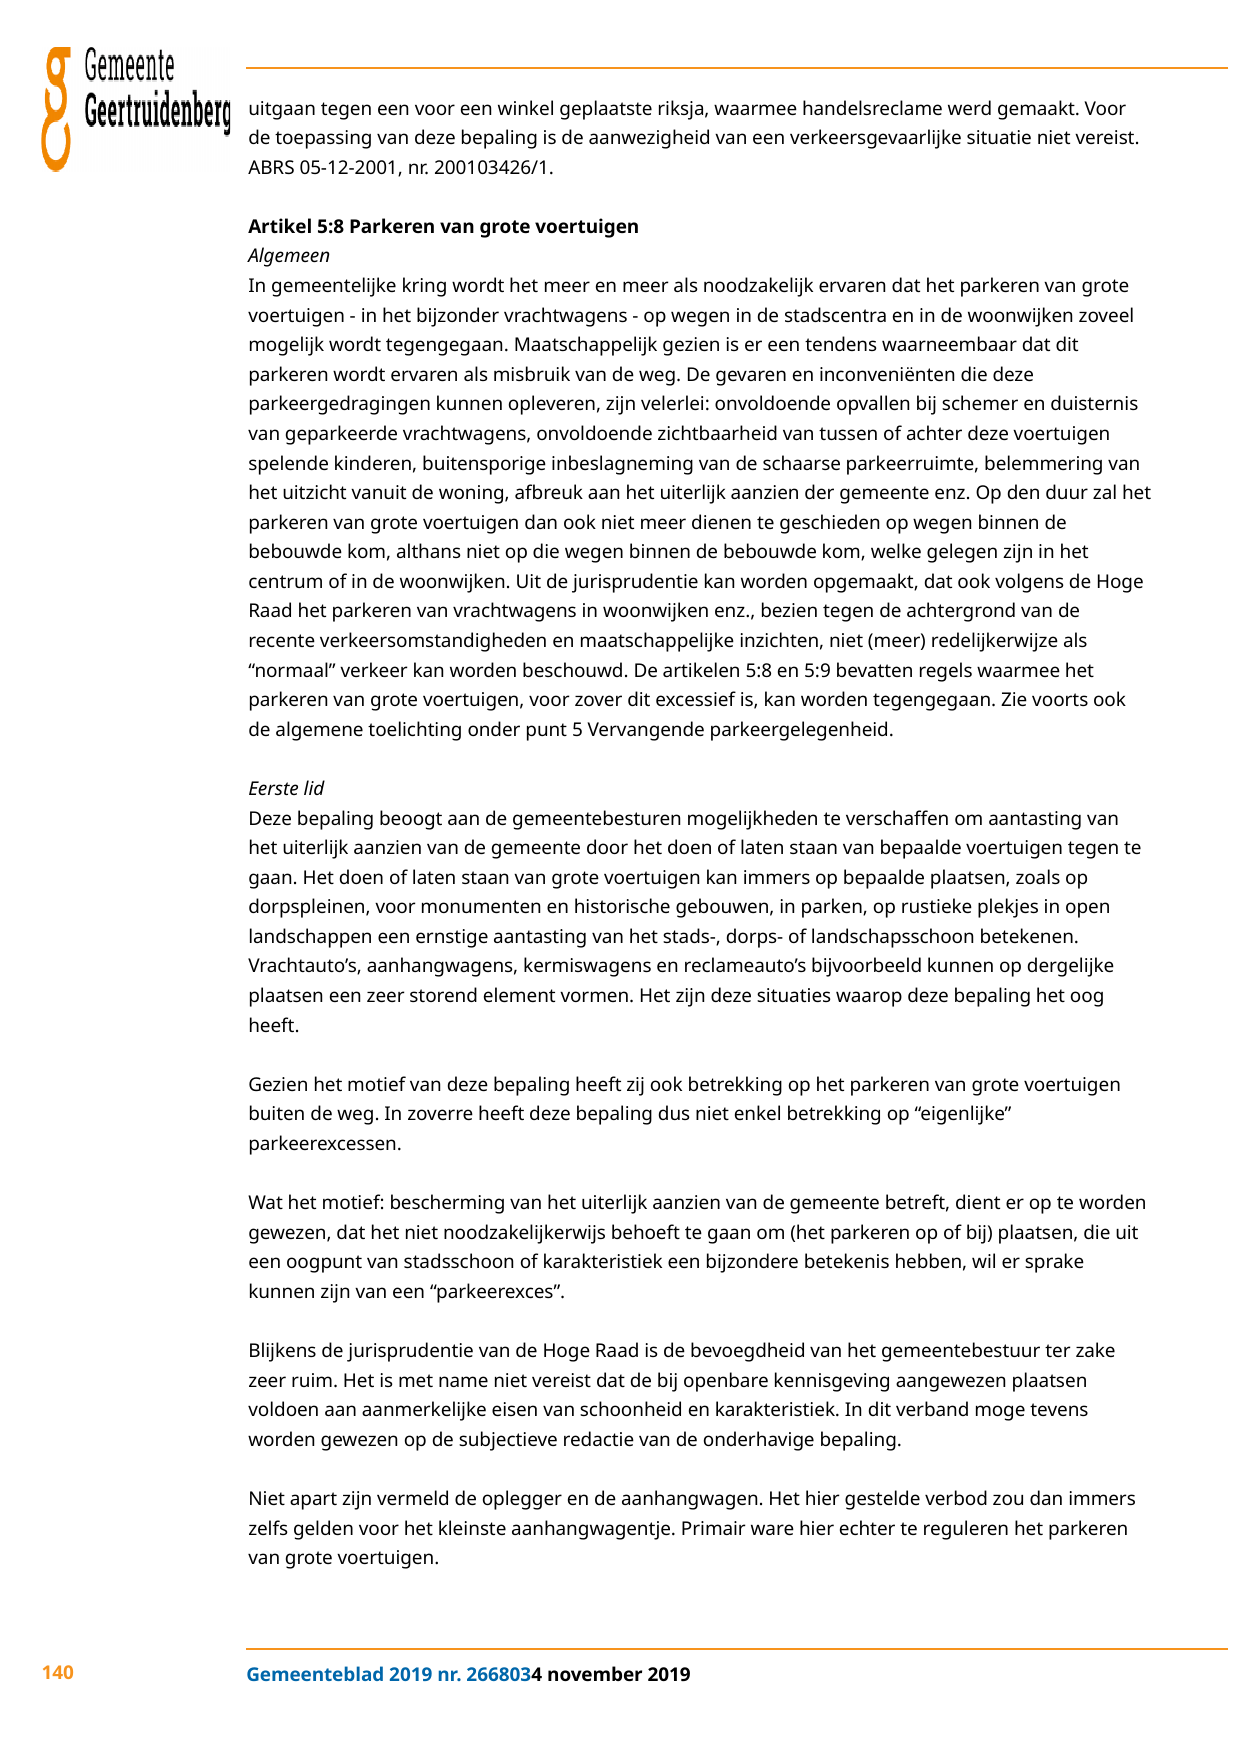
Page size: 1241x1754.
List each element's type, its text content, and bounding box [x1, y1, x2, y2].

picture [41, 47, 231, 172]
text Algemeen [248, 243, 1152, 268]
text Wat het motief: bescherming van het uiterlijk aanzien van de gemeente betreft, dient er op te worden gewezen, dat het niet noodzakelijkerwijs behoeft te gaan om (het parkeren op of bij) plaatsen, die uit een oogpunt van stadsschoon of karakteristiek een bijzondere betekenis hebben, wil er sprake kunnen zijn van een “parkeerexces”. [248, 1189, 1152, 1304]
text Blijkens de jurisprudentie van de Hoge Raad is de bevoegdheid van het gemeentebestuur ter zake zeer ruim. Het is met name niet vereist dat de bij openbare kennisgeving aangewezen plaatsen voldoen aan aanmerkelijke eisen van schoonheid en karakteristiek. In dit verband moge tevens worden gewezen op de subjectieve redactie van de onderhavige bepaling. [248, 1337, 1152, 1452]
text uitgaan tegen een voor een winkel geplaatste riksja, waarmee handelsreclame werd gemaakt. Voor de toepassing van deze bepaling is de aanwezigheid van een verkeersgevaarlijke situatie niet vereist. ABRS 05-12-2001, nr. 200103426/1. [248, 95, 1152, 180]
text Gezien het motief van deze bepaling heeft zij ook betrekking op het parkeren van grote voertuigen buiten de weg. In zoverre heeft deze bepaling dus niet enkel betrekking op “eigenlijke” parkeerexcessen. [248, 1071, 1152, 1156]
text Eerste lid [248, 775, 1152, 801]
text Deze bepaling beoogt aan de gemeentebesturen mogelijkheden te verschaffen om aantasting van het uiterlijk aanzien van de gemeente door het doen of laten staan van bepaalde voertuigen tegen te gaan. Het doen of laten staan van grote voertuigen kan immers op bepaalde plaatsen, zoals op dorpspleinen, voor monumenten en historische gebouwen, in parken, op rustieke plekjes in open landschappen een ernstige aantasting van het stads-, dorps- of landschapsschoon betekenen. Vrachtauto’s, aanhangwagens, kermiswagens en reclameauto’s bijvoorbeeld kunnen op dergelijke plaatsen een zeer storend element vormen. Het zijn deze situaties waarop deze bepaling het oog heeft. [248, 805, 1152, 1038]
text In gemeentelijke kring wordt het meer en meer als noodzakelijk ervaren dat het parkeren van grote voertuigen - in het bijzonder vrachtwagens - op wegen in de stadscentra en in de woonwijken zoveel mogelijk wordt tegengegaan. Maatschappelijk gezien is er een tendens waarneembaar dat dit parkeren wordt ervaren als misbruik van de weg. De gevaren en inconveniënten die deze parkeergedragingen kunnen opleveren, zijn velerlei: onvoldoende opvallen bij schemer en duisternis van geparkeerde vrachtwagens, onvoldoende zichtbaarheid van tussen of achter deze voertuigen spelende kinderen, buitensporige inbeslagneming van de schaarse parkeerruimte, belemmering van het uitzicht vanuit de woning, afbreuk aan het uiterlijk aanzien der gemeente enz. Op den duur zal het parkeren van grote voertuigen dan ook niet meer dienen te geschieden op wegen binnen de bebouwde kom, althans niet op die wegen binnen de bebouwde kom, welke gelegen zijn in het centrum of in de woonwijken. Uit de jurisprudentie kan worden opgemaakt, dat ook volgens de Hoge Raad het parkeren van vrachtwagens in woonwijken enz., bezien tegen de achtergrond van de recente verkeersomstandigheden en maatschappelijke inzichten, niet (meer) redelijkerwijze als “normaal” verkeer kan worden beschouwd. De artikelen 5:8 en 5:9 bevatten regels waarmee het parkeren van grote voertuigen, voor zover dit excessief is, kan worden tegengegaan. Zie voorts ook de algemene toelichting onder punt 5 Vervangende parkeergelegenheid. [248, 272, 1152, 742]
text Artikel 5:8 Parkeren van grote voertuigen [248, 213, 1152, 239]
text Niet apart zijn vermeld de oplegger en de aanhangwagen. Het hier gestelde verbod zou dan immers zelfs gelden voor het kleinste aanhangwagentje. Primair ware hier echter te reguleren het parkeren van grote voertuigen. [248, 1485, 1152, 1570]
